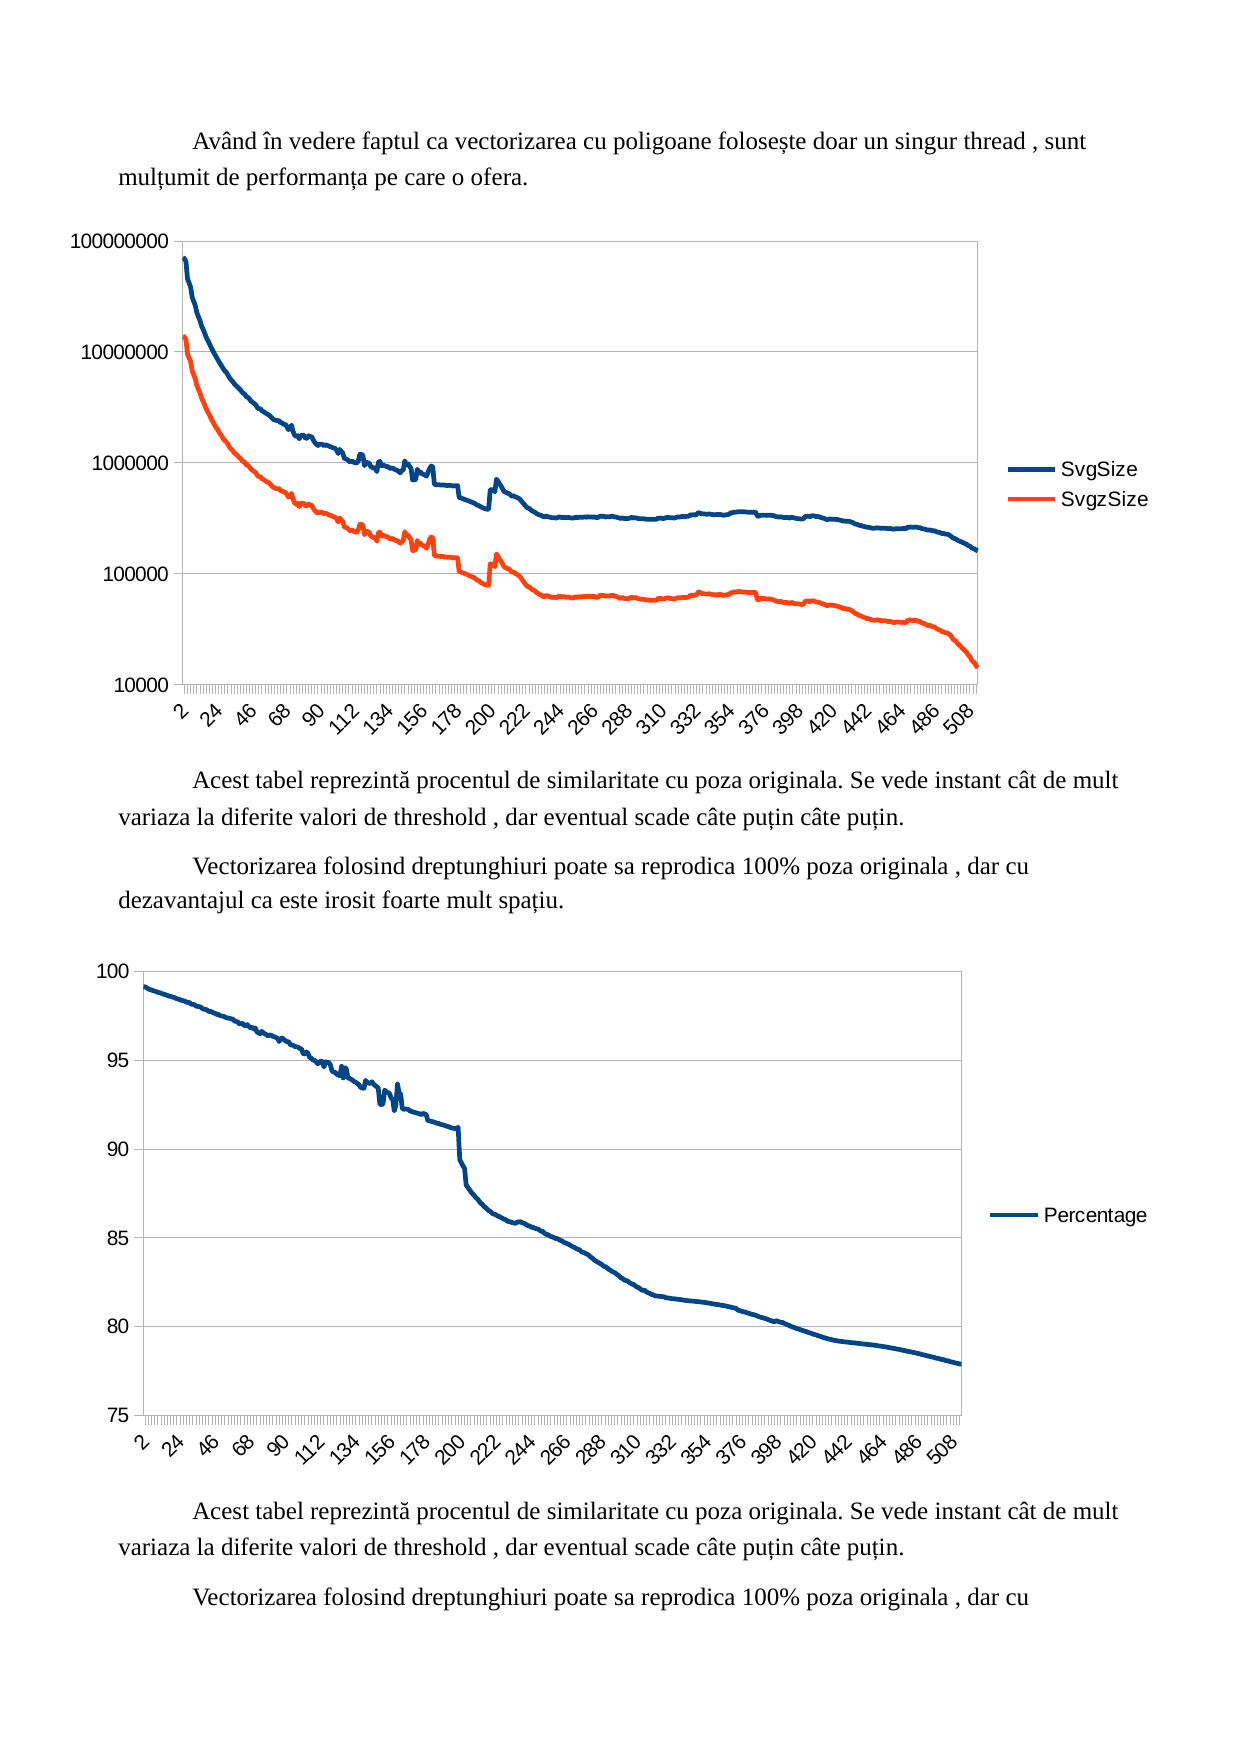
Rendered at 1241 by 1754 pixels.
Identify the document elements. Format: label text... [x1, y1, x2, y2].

text Vectorizarea folosind dreptunghiuri poate sa reprodica 100% poza originala , dar cu dezavantajul ca este irosit foarte mult spațiu. [118, 851, 1122, 914]
text [118, 211, 1122, 218]
text [118, 934, 1122, 949]
text Având în vedere faptul ca vectorizarea cu poligoane folosește doar un singur thread , sunt mulțumit de performanța pe care o ofera. [118, 118, 1122, 191]
text Vectorizarea folosind dreptunghiuri poate sa reprodica 100% poza originala , dar cu [118, 1582, 1122, 1610]
text Acest tabel reprezintă procentul de similaritate cu poza originala. Se vede instant cât de mult variaza la diferite valori de threshold , dar eventual scade câte puțin câte puțin. [118, 751, 1122, 831]
text Acest tabel reprezintă procentul de similaritate cu poza originala. Se vede instant cât de mult variaza la diferite valori de threshold , dar eventual scade câte puțin câte puțin. [118, 1481, 1122, 1561]
